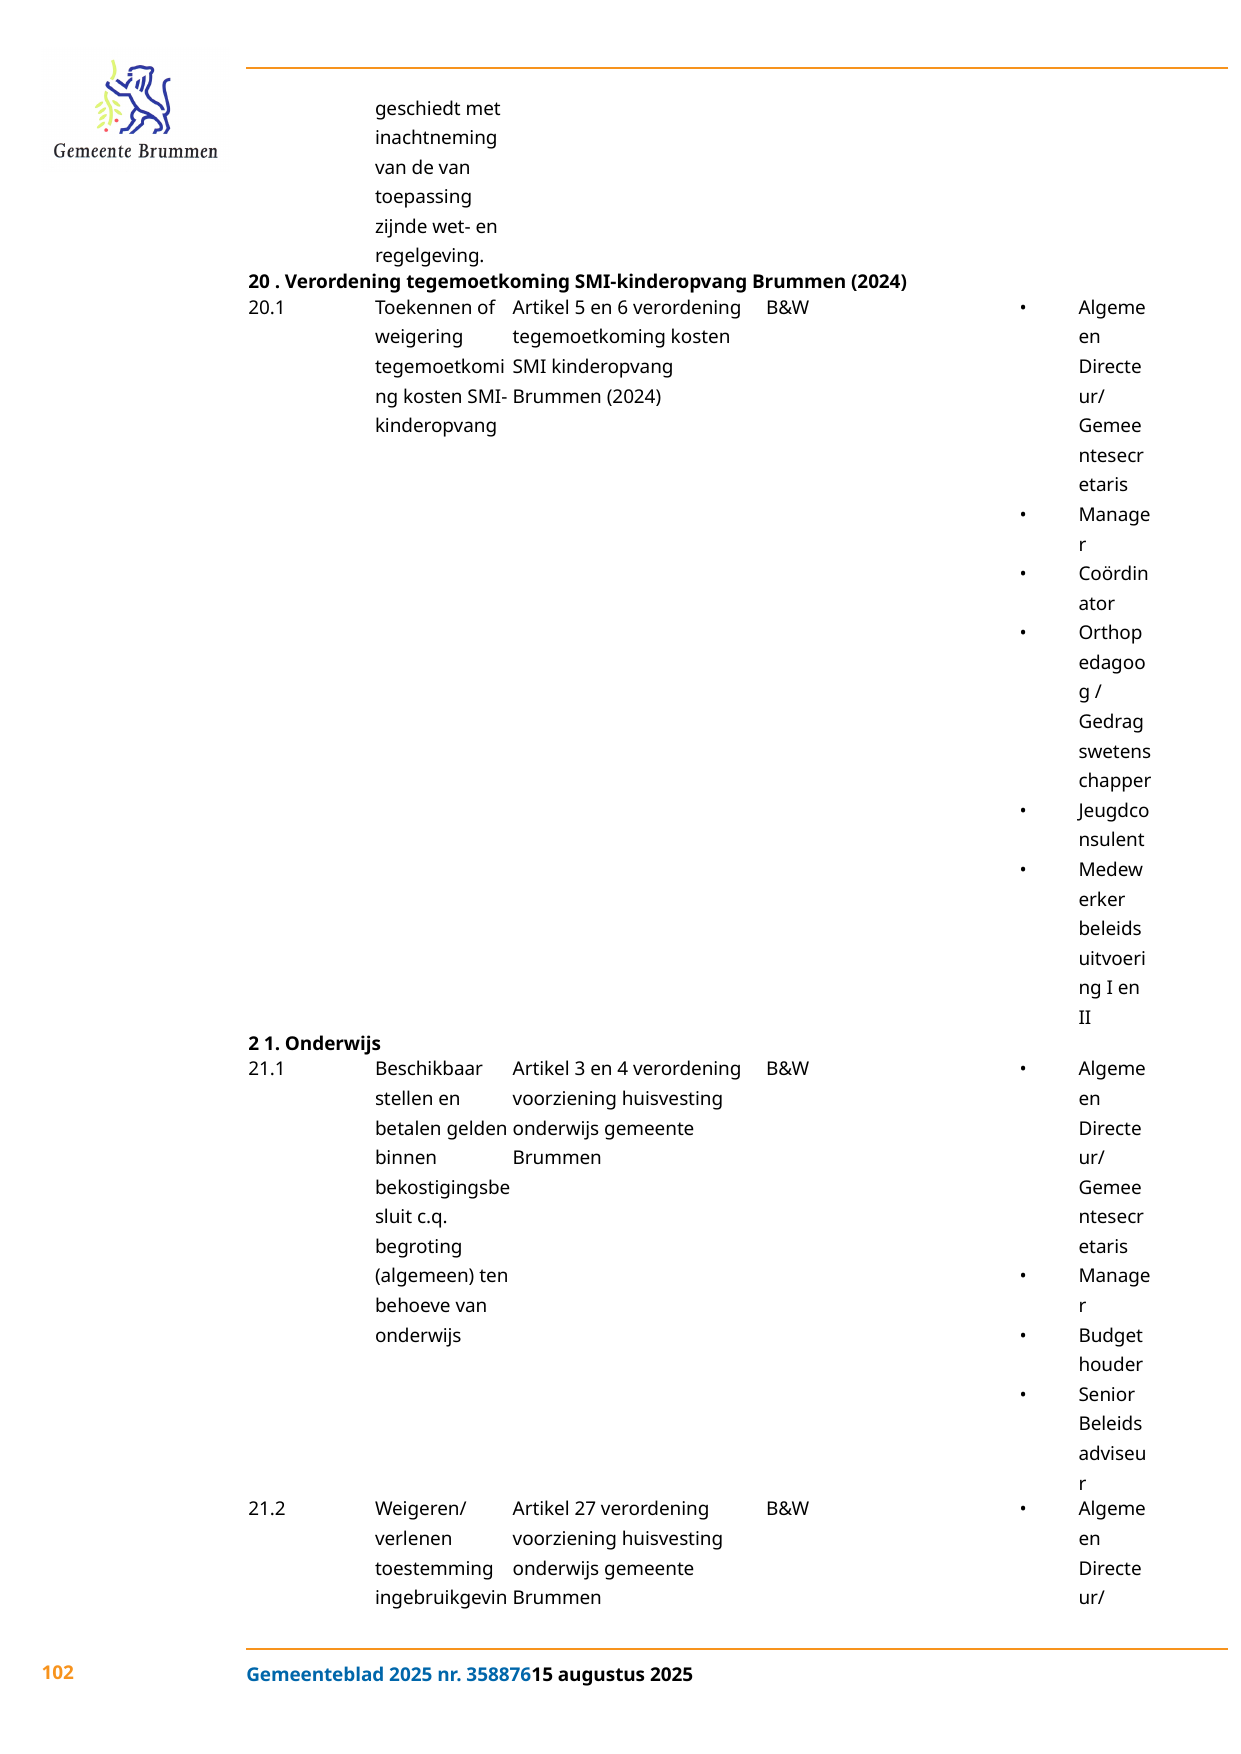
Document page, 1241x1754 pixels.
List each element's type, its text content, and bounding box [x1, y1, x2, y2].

table_cell 20 . Verordening tegemoetkoming SMI-kinderopvang Brummen (2024) [248, 269, 1152, 294]
table_cell B&W [766, 1496, 893, 1610]
table_cell [1019, 95, 1152, 268]
table_cell 2 1. Onderwijs [248, 1030, 1152, 1056]
table_cell Artikel 3 en 4 verordening voorziening huisvesting onderwijs gemeente Brummen [513, 1056, 766, 1496]
table_cell [248, 95, 375, 268]
picture [41, 47, 231, 172]
table_cell [766, 95, 893, 268]
table_cell Algemeen Directeur/ [1019, 1496, 1152, 1610]
table_cell Algemeen Directeur/ Gemeentesecretaris Manager Coördinator Orthopedagoog / Gedragswetenschapper Jeugdconsulent Medewerker beleidsuitvoering I en II [1019, 294, 1152, 1030]
table_cell [893, 95, 1019, 268]
table_cell [513, 95, 766, 268]
table_cell [893, 294, 1019, 1030]
table_cell Toekennen of weigering tegemoetkoming kosten SMI-kinderopvang [375, 294, 512, 1030]
table_cell [893, 1056, 1019, 1496]
table_cell [893, 1496, 1019, 1610]
table_cell geschiedt met inachtneming van de van toepassing zijnde wet- en regelgeving. [375, 95, 512, 268]
table_cell 21.2 [248, 1496, 375, 1610]
table_cell B&W [766, 1056, 893, 1496]
table_cell Weigeren/verlenen toestemming ingebruikgevin [375, 1496, 512, 1610]
table_cell B&W [766, 294, 893, 1030]
table_cell Algemeen Directeur/ Gemeentesecretaris Manager Budgethouder Senior Beleidsadviseur [1019, 1056, 1152, 1496]
table_cell Artikel 27 verordening voorziening huisvesting onderwijs gemeente Brummen [513, 1496, 766, 1610]
table_cell 21.1 [248, 1056, 375, 1496]
table_cell 20.1 [248, 294, 375, 1030]
table_cell Artikel 5 en 6 verordening tegemoetkoming kosten SMI kinderopvang Brummen (2024) [513, 294, 766, 1030]
table_cell Beschikbaar stellen en betalen gelden binnen bekostigingsbesluit c.q. begroting (algemeen) ten behoeve van onderwijs [375, 1056, 512, 1496]
